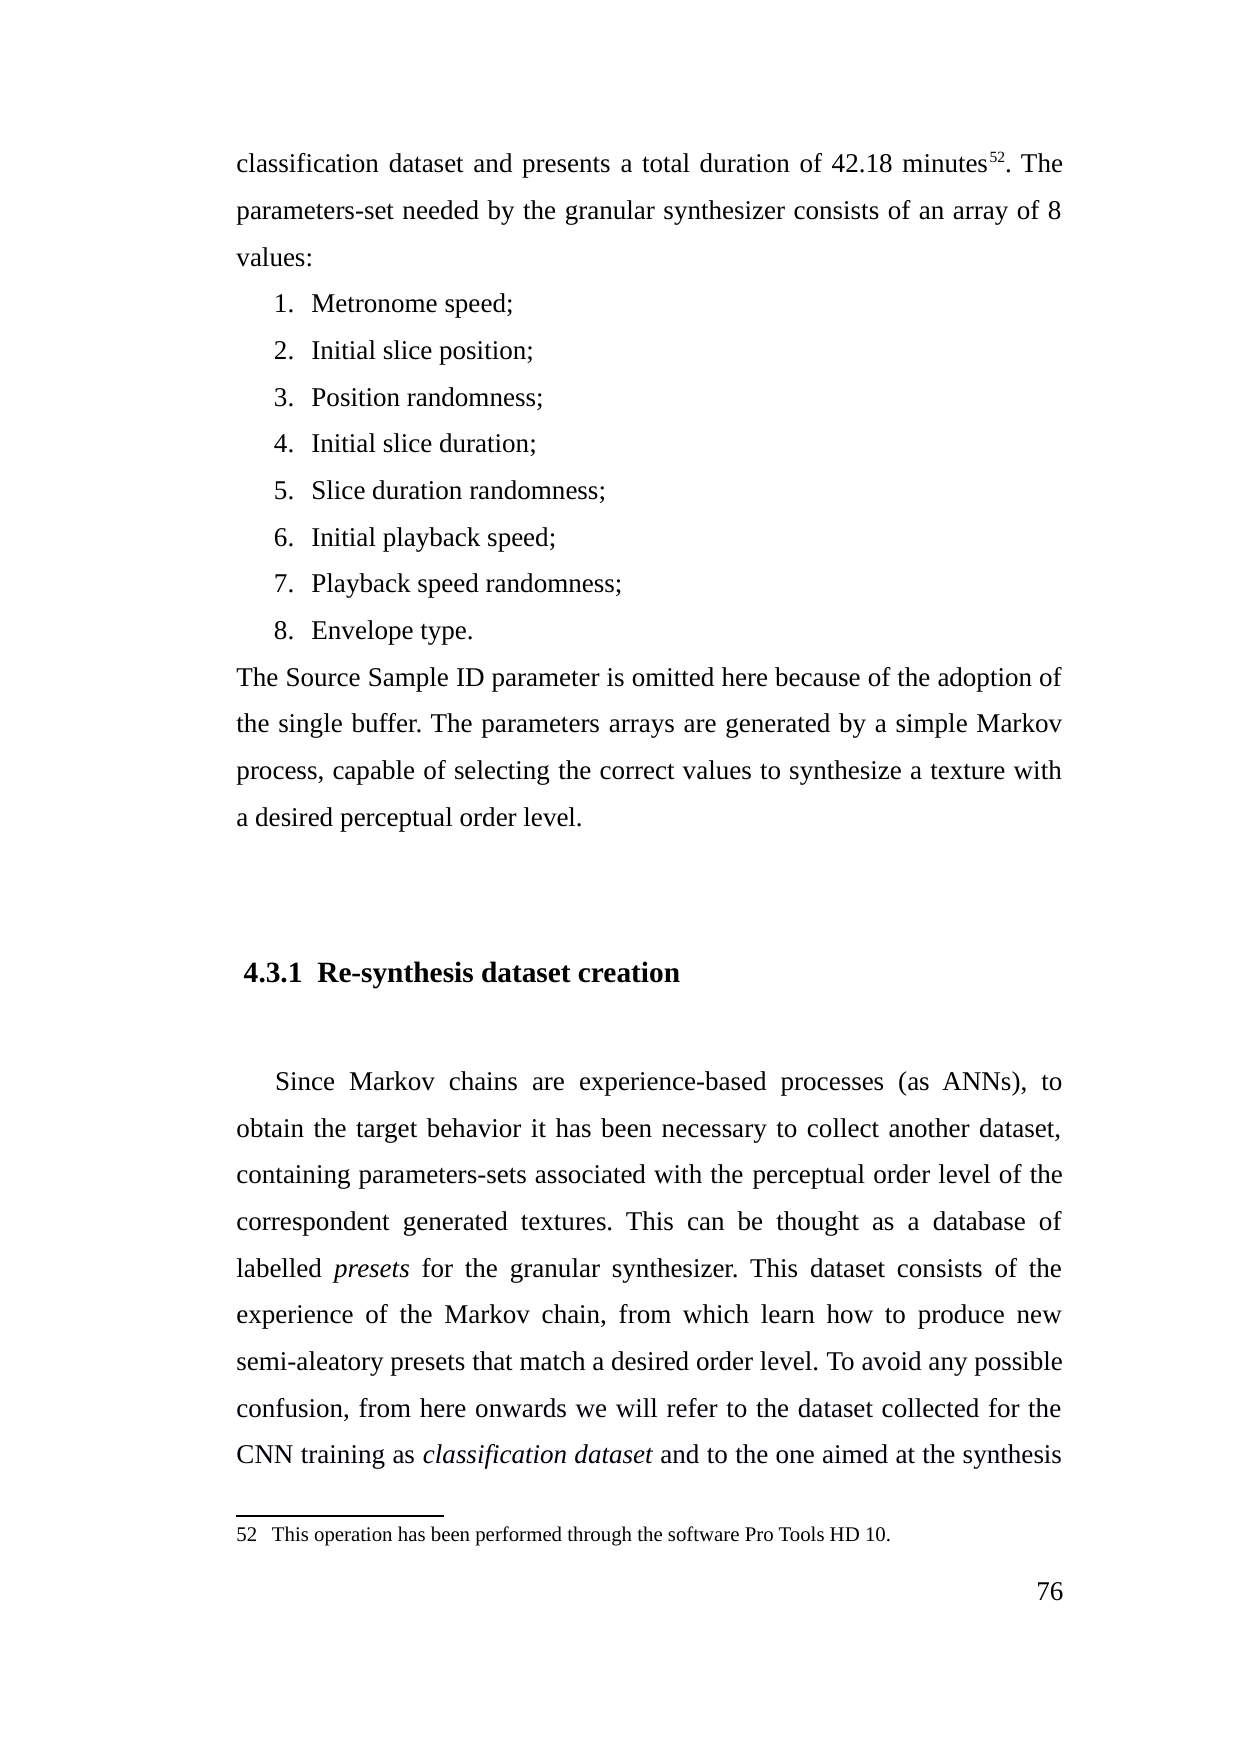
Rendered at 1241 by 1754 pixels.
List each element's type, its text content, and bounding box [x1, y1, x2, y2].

text The Source Sample ID parameter is omitted here because of the adoption of the single buffer. The parameters arrays are generated by a simple Markov process, capable of selecting the correct values to synthesize a texture with a desired perceptual order level. [236, 661, 1063, 832]
text classification dataset and presents a total duration of 42.18 minutes. The parameters-set needed by the granular synthesizer consists of an array of 8 values: [236, 148, 1063, 272]
list Slice duration randomness; [274, 474, 1063, 505]
list Initial slice duration; [274, 428, 1063, 459]
list Playback speed randomness; [274, 568, 1063, 599]
list Initial playback speed; [274, 521, 1063, 552]
list Position randomness; [274, 381, 1063, 412]
list Initial slice position; [274, 334, 1063, 365]
list Envelope type. [274, 614, 1063, 645]
text Since Markov chains are experience-based processes (as ANNs), to obtain the target behavior it has been necessary to collect another dataset, containing parameters-sets associated with the perceptual order level of the correspondent generated textures. This can be thought as a database of labelled presets for the granular synthesizer. This dataset consists of the experience of the Markov chain, from which learn how to produce new semi-aleatory presets that match a desired order level. To avoid any possible confusion, from here onwards we will refer to the dataset collected for the CNN training as classification dataset and to the one aimed at the synthesis [236, 1065, 1063, 1470]
subtitle Re-synthesis dataset creation [236, 956, 1063, 989]
text This operation has been performed through the software Pro Tools HD 10. [236, 1522, 1063, 1546]
list Metronome speed; [274, 288, 1063, 319]
